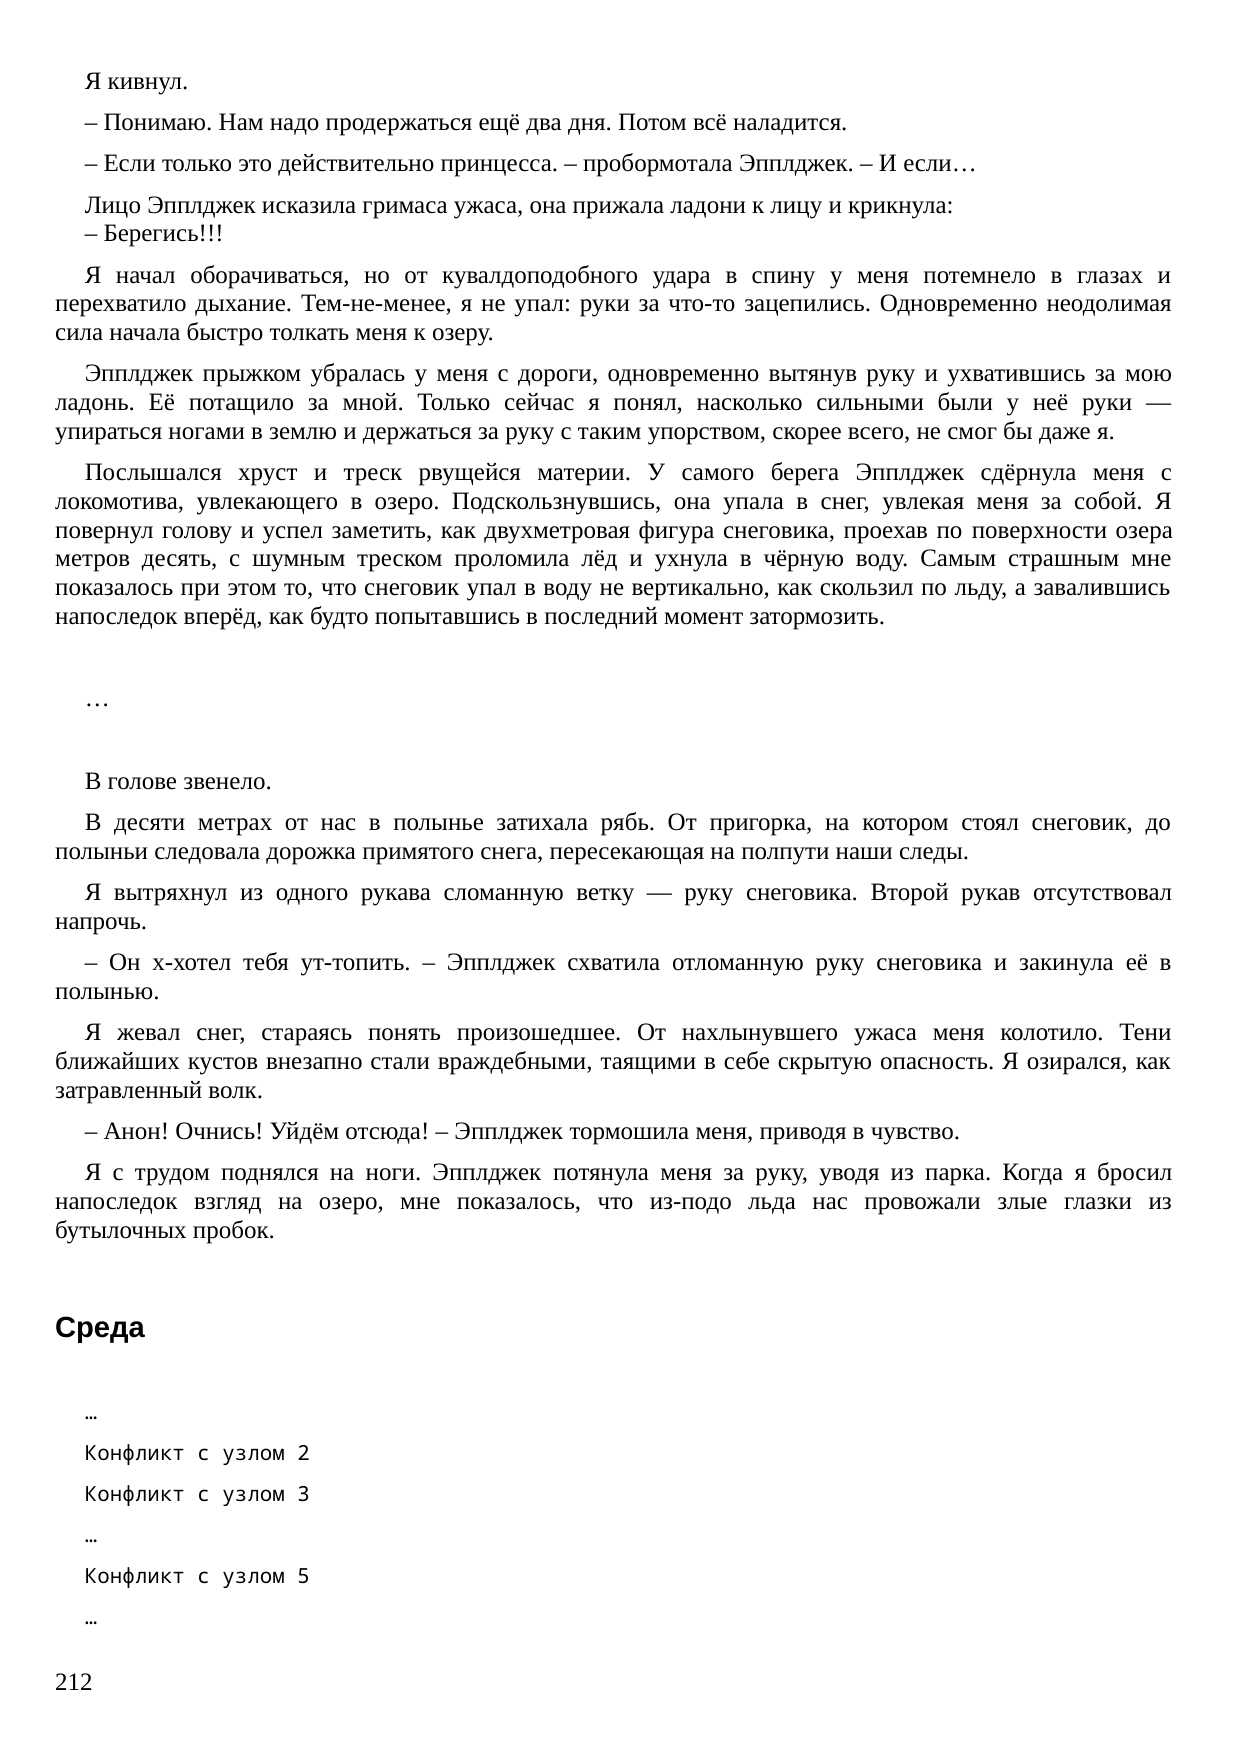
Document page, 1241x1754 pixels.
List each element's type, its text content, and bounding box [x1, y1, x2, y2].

text … [55, 1602, 1173, 1630]
text В голове звенело. [55, 766, 1173, 795]
text – Понимаю. Нам надо продержаться ещё два дня. Потом всё наладится. [55, 107, 1173, 136]
text … [55, 1520, 1173, 1548]
text Я жевал снег, стараясь понять произошедшее. От нахлынувшего ужаса меня колотило. Тени ближайших кустов внезапно стали враждебными, таящими в себе скрытую опасность. Я озирался, как затравленный волк. [55, 1017, 1173, 1103]
text Конфликт с узлом 3 [55, 1479, 1173, 1507]
text Конфликт с узлом 2 [55, 1438, 1173, 1466]
text … [55, 1397, 1173, 1426]
text Я кивнул. [55, 66, 1173, 95]
text Конфликт с узлом 5 [55, 1561, 1173, 1589]
text – Анон! Очнись! Уйдём отсюда! – Эпплджек тормошила меня, приводя в чувство. [55, 1116, 1173, 1145]
text Лицо Эпплджек исказила гримаса ужаса, она прижала ладони к лицу и крикнула: [55, 190, 1173, 218]
text Эпплджек прыжком убралась у меня с дороги, одновременно вытянув руку и ухватившись за мою ладонь. Её потащило за мной. Только сейчас я понял, насколько сильными были у неё руки — упираться ногами в землю и держаться за руку с таким упорством, скорее всего, не смог бы даже я. [55, 358, 1173, 445]
text – Если только это действительно принцесса. – пробормотала Эпплджек. – И если… [55, 148, 1173, 177]
text Послышался хруст и треск рвущейся материи. У самого берега Эпплджек сдёрнула меня с локомотива, увлекающего в озеро. Подскользнувшись, она упала в снег, увлекая меня за собой. Я повернул голову и успел заметить, как двухметровая фигура снеговика, проехав по поверхности озера метров десять, с шумным треском проломила лёд и ухнула в чёрную воду. Самым страшным мне показалось при этом то, что снеговик упал в воду не вертикально, как скользил по льду, а завалившись напоследок вперёд, как будто попытавшись в последний момент затормозить. [55, 457, 1173, 630]
text – Он х-хотел тебя ут-топить. – Эпплджек схватила отломанную руку снеговика и закинула её в полынью. [55, 947, 1173, 1005]
text – Берегись!!! [55, 218, 1173, 247]
text Я вытряхнул из одного рукава сломанную ветку — руку снеговика. Второй рукав отсутствовал напрочь. [55, 877, 1173, 935]
text Я с трудом поднялся на ноги. Эпплджек потянула меня за руку, уводя из парка. Когда я бросил напоследок взгляд на озеро, мне показалось, что из-подо льда нас провожали злые глазки из бутылочных пробок. [55, 1157, 1173, 1243]
text Я начал оборачиваться, но от кувалдоподобного удара в спину у меня потемнело в глазах и перехватило дыхание. Тем-не-менее, я не упал: руки за что-то зацепились. Одновременно неодолимая сила начала быстро толкать меня к озеру. [55, 260, 1173, 346]
text … [55, 683, 1173, 712]
subtitle Среда [55, 1310, 1173, 1343]
text В десяти метрах от нас в полынье затихала рябь. От пригорка, на котором стоял снеговик, до полыньи следовала дорожка примятого снега, пересекающая на полпути наши следы. [55, 807, 1173, 865]
